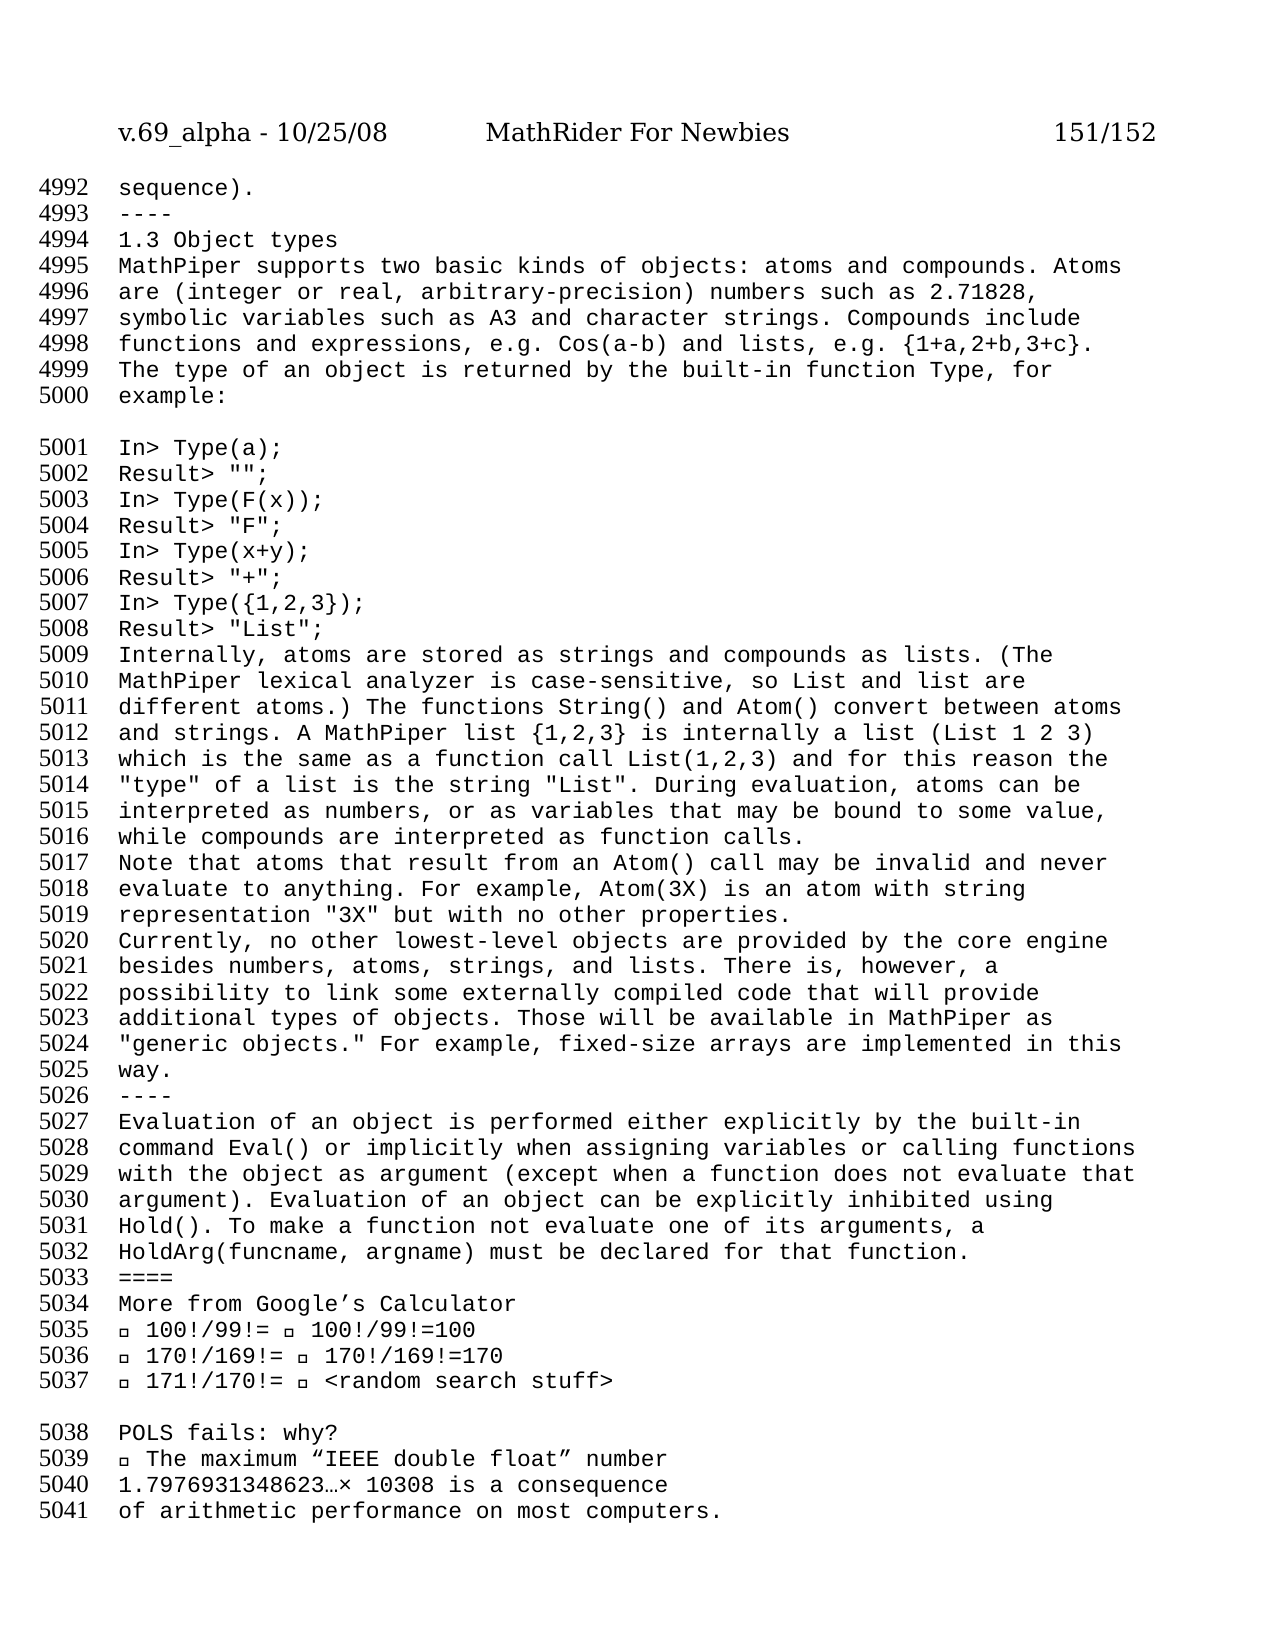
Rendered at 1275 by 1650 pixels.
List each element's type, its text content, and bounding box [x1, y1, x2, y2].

text Result> "List"; [118, 618, 1157, 644]
text Result> "+"; [118, 566, 1157, 592]
text ---- [118, 203, 1157, 229]
text POLS fails: why? [118, 1422, 1157, 1448]
text More from Google’s Calculator [118, 1292, 1157, 1318]
text Result> "F"; [118, 514, 1157, 540]
text 􀂄 171!/170!= 􀂄 <random search stuff> [118, 1370, 1157, 1396]
text In> Type(F(x)); [118, 488, 1157, 514]
text ==== [118, 1266, 1157, 1292]
text ---- [118, 1084, 1157, 1111]
text 􀂄 100!/99!= 􀂄 100!/99!=100 [118, 1318, 1157, 1344]
text Evaluation of an object is performed either explicitly by the built-in command Eval() or implicitly when assigning variables or calling functions with the object as argument (except when a function does not evaluate that argument). Evaluation of an object can be explicitly inhibited using Hold(). To make a function not evaluate one of its arguments, a HoldArg(funcname, argname) must be declared for that function. [118, 1111, 1157, 1266]
text In> Type({1,2,3}); [118, 592, 1157, 618]
text 1.7976931348623…× 10308 is a consequence [118, 1474, 1157, 1499]
text sequence). [118, 177, 1157, 203]
text of arithmetic performance on most computers. [118, 1499, 1157, 1526]
text 1.3 Object types [118, 229, 1157, 254]
text Note that atoms that result from an Atom() call may be invalid and never evaluate to anything. For example, Atom(3X) is an atom with string representation "3X" but with no other properties. [118, 851, 1157, 929]
text 􀂄 170!/169!= 􀂄 170!/169!=170 [118, 1344, 1157, 1370]
text The type of an object is returned by the built-in function Type, for example: [118, 358, 1157, 410]
text Internally, atoms are stored as strings and compounds as lists. (The MathPiper lexical analyzer is case-sensitive, so List and list are different atoms.) The functions String() and Atom() convert between atoms and strings. A MathPiper list {1,2,3} is internally a list (List 1 2 3) which is the same as a function call List(1,2,3) and for this reason the "type" of a list is the string "List". During evaluation, atoms can be interpreted as numbers, or as variables that may be bound to some value, while compounds are interpreted as function calls. [118, 644, 1157, 851]
text Result> ""; [118, 462, 1157, 488]
text 􀂄 The maximum “IEEE double float” number [118, 1448, 1157, 1474]
text In> Type(a); [118, 436, 1157, 462]
text In> Type(x+y); [118, 540, 1157, 566]
text MathPiper supports two basic kinds of objects: atoms and compounds. Atoms are (integer or real, arbitrary-precision) numbers such as 2.71828, symbolic variables such as A3 and character strings. Compounds include functions and expressions, e.g. Cos(a-b) and lists, e.g. {1+a,2+b,3+c}. [118, 254, 1157, 358]
text Currently, no other lowest-level objects are provided by the core engine besides numbers, atoms, strings, and lists. There is, however, a possibility to link some externally compiled code that will provide additional types of objects. Those will be available in MathPiper as "generic objects." For example, fixed-size arrays are implemented in this way. [118, 929, 1157, 1084]
